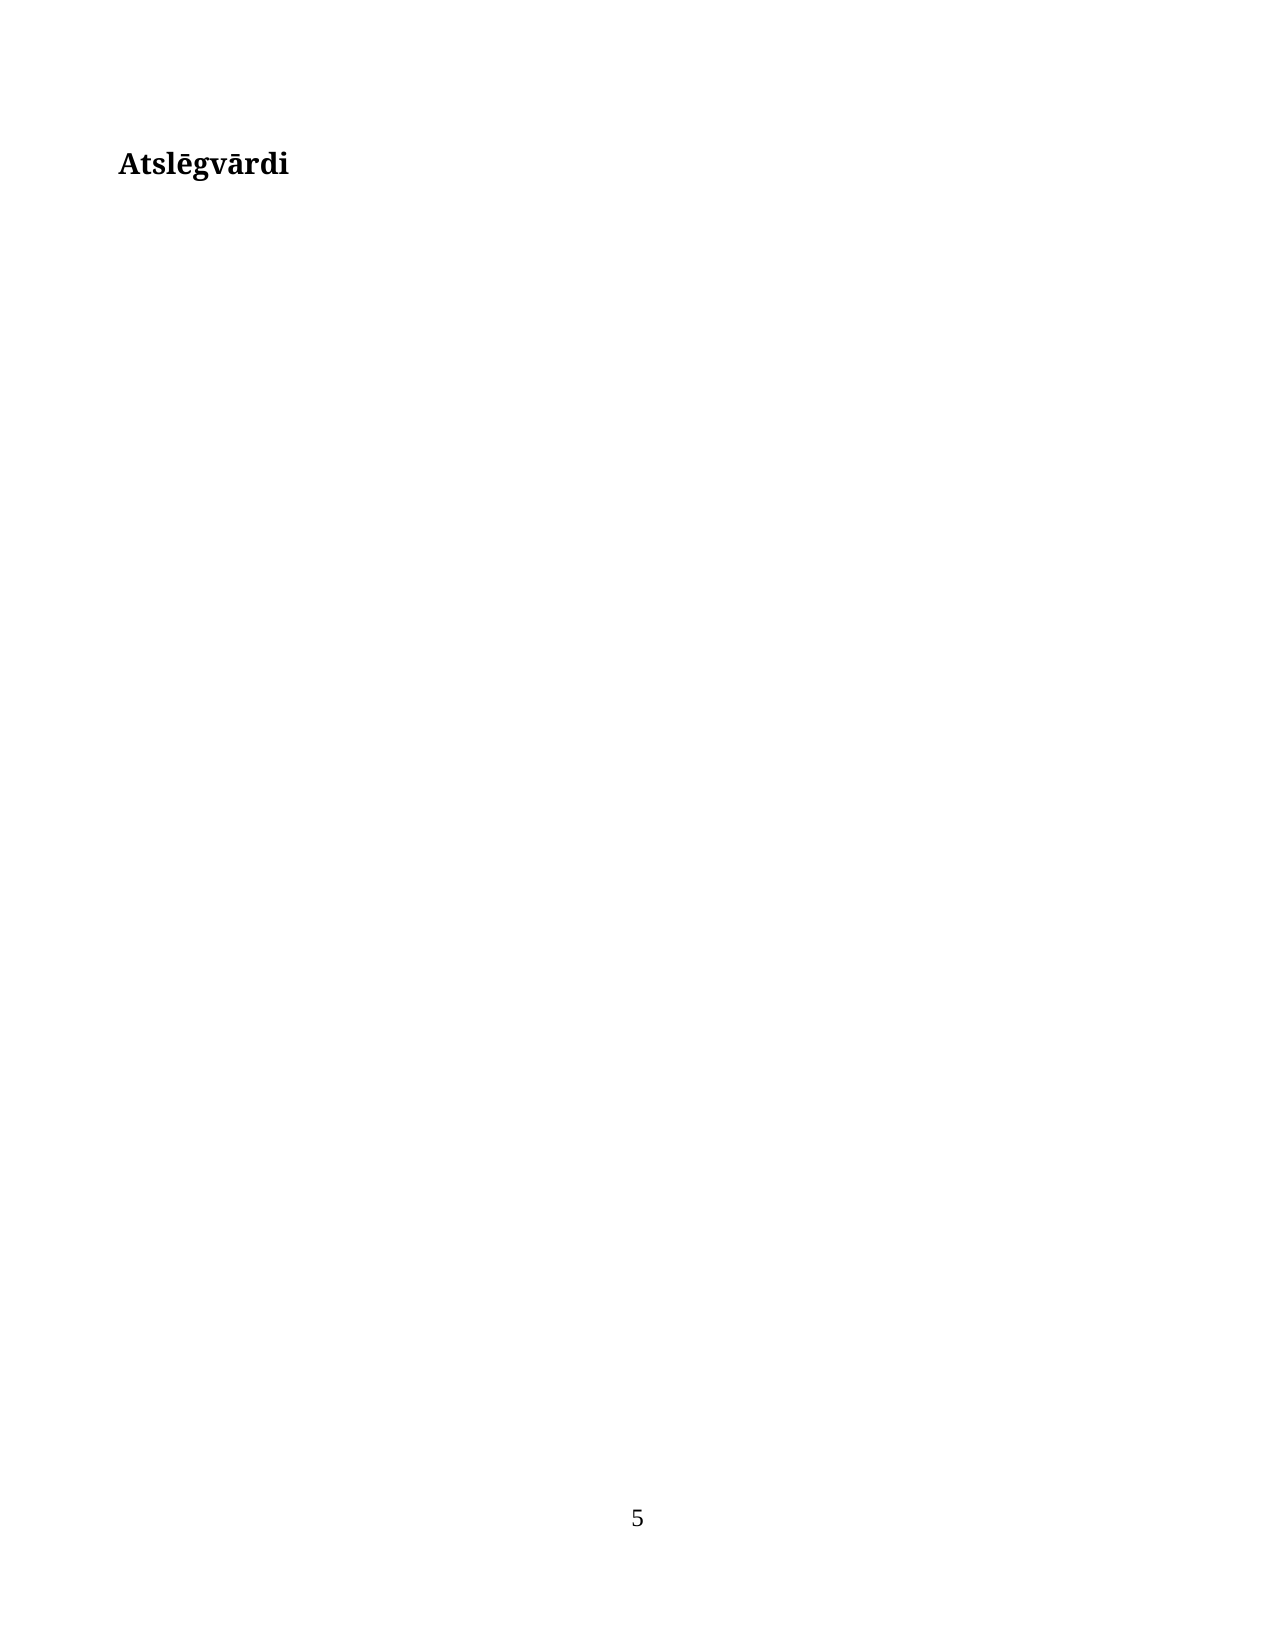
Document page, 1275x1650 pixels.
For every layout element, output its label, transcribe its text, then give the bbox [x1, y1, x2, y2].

subtitle Atslēgvārdi [118, 143, 1157, 183]
